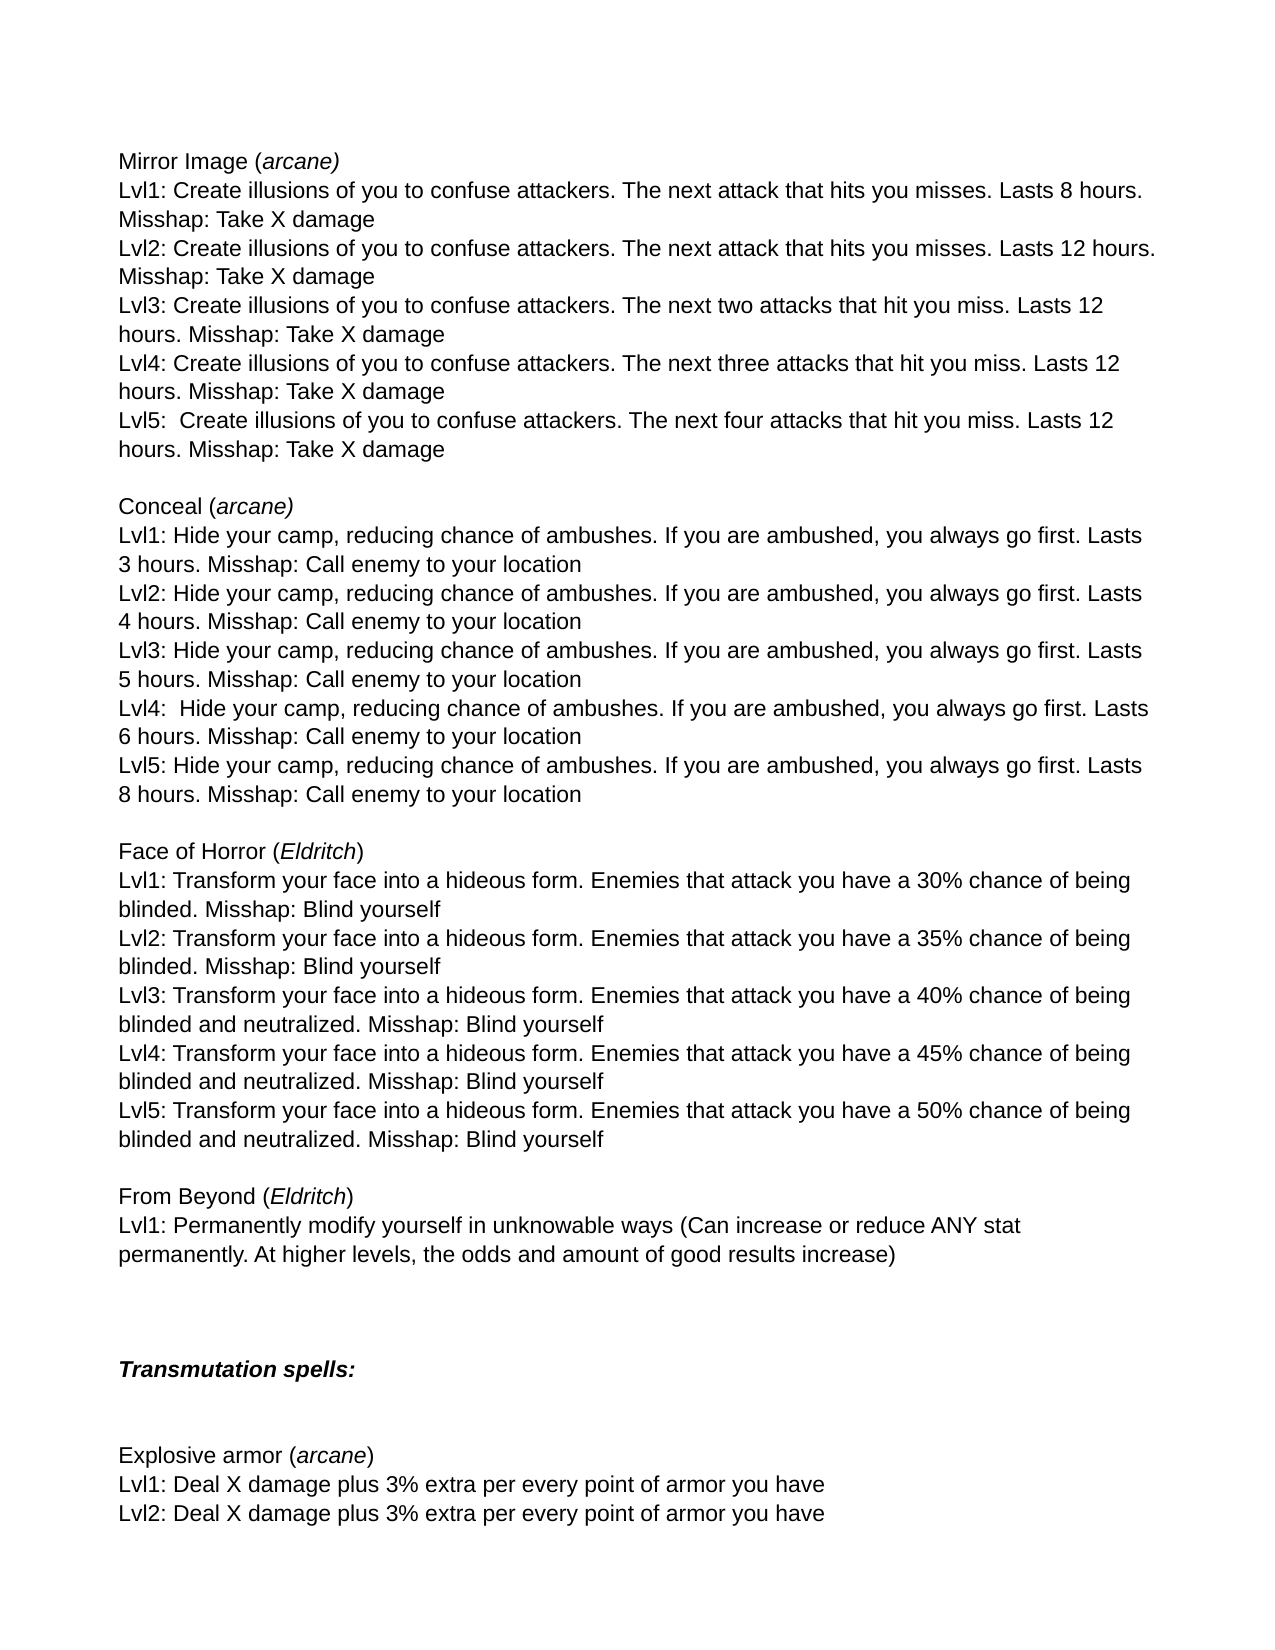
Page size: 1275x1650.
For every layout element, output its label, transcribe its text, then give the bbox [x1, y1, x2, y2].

text Lvl1: Hide your camp, reducing chance of ambushes. If you are ambushed, you always go first. Lasts 3 hours. Misshap: Call enemy to your location Lvl2: Hide your camp, reducing chance of ambushes. If you are ambushed, you always go first. Lasts 4 hours. Misshap: Call enemy to your location Lvl3: Hide your camp, reducing chance of ambushes. If you are ambushed, you always go first. Lasts 5 hours. Misshap: Call enemy to your location Lvl4: Hide your camp, reducing chance of ambushes. If you are ambushed, you always go first. Lasts 6 hours. Misshap: Call enemy to your location [118, 521, 1157, 751]
text Lvl5: Hide your camp, reducing chance of ambushes. If you are ambushed, you always go first. Lasts 8 hours. Misshap: Call enemy to your location [118, 751, 1157, 808]
text Explosive armor (arcane) Lvl1: Deal X damage plus 3% extra per every point of armor you have [118, 1441, 1157, 1498]
text Lvl2: Deal X damage plus 3% extra per every point of armor you have [118, 1498, 1157, 1527]
text Lvl1: Transform your face into a hideous form. Enemies that attack you have a 30% chance of being blinded. Misshap: Blind yourself Lvl2: Transform your face into a hideous form. Enemies that attack you have a 35% chance of being blinded. Misshap: Blind yourself Lvl3: Transform your face into a hideous form. Enemies that attack you have a 40% chance of being blinded and neutralized. Misshap: Blind yourself Lvl4: Transform your face into a hideous form. Enemies that attack you have a 45% chance of being blinded and neutralized. Misshap: Blind yourself [118, 866, 1157, 1096]
text Lvl1: Create illusions of you to confuse attackers. The next attack that hits you misses. Lasts 8 hours. Misshap: Take X damage Lvl2: Create illusions of you to confuse attackers. The next attack that hits you misses. Lasts 12 hours. Misshap: Take X damage Lvl3: Create illusions of you to confuse attackers. The next two attacks that hit you miss. Lasts 12 hours. Misshap: Take X damage Lvl4: Create illusions of you to confuse attackers. The next three attacks that hit you miss. Lasts 12 hours. Misshap: Take X damage [118, 176, 1157, 406]
text From Beyond (Eldritch) [118, 1182, 1157, 1211]
text Lvl5: Transform your face into a hideous form. Enemies that attack you have a 50% chance of being blinded and neutralized. Misshap: Blind yourself [118, 1096, 1157, 1153]
text Lvl5: Create illusions of you to confuse attackers. The next four attacks that hit you miss. Lasts 12 hours. Misshap: Take X damage [118, 406, 1157, 463]
text Face of Horror (Eldritch) [118, 837, 1157, 866]
text Conceal (arcane) [118, 492, 1157, 521]
text Lvl1: Permanently modify yourself in unknowable ways (Can increase or reduce ANY stat permanently. At higher levels, the odds and amount of good results increase) [118, 1211, 1157, 1297]
text Mirror Image (arcane) [118, 147, 1157, 176]
text Transmutation spells: [118, 1326, 1157, 1383]
